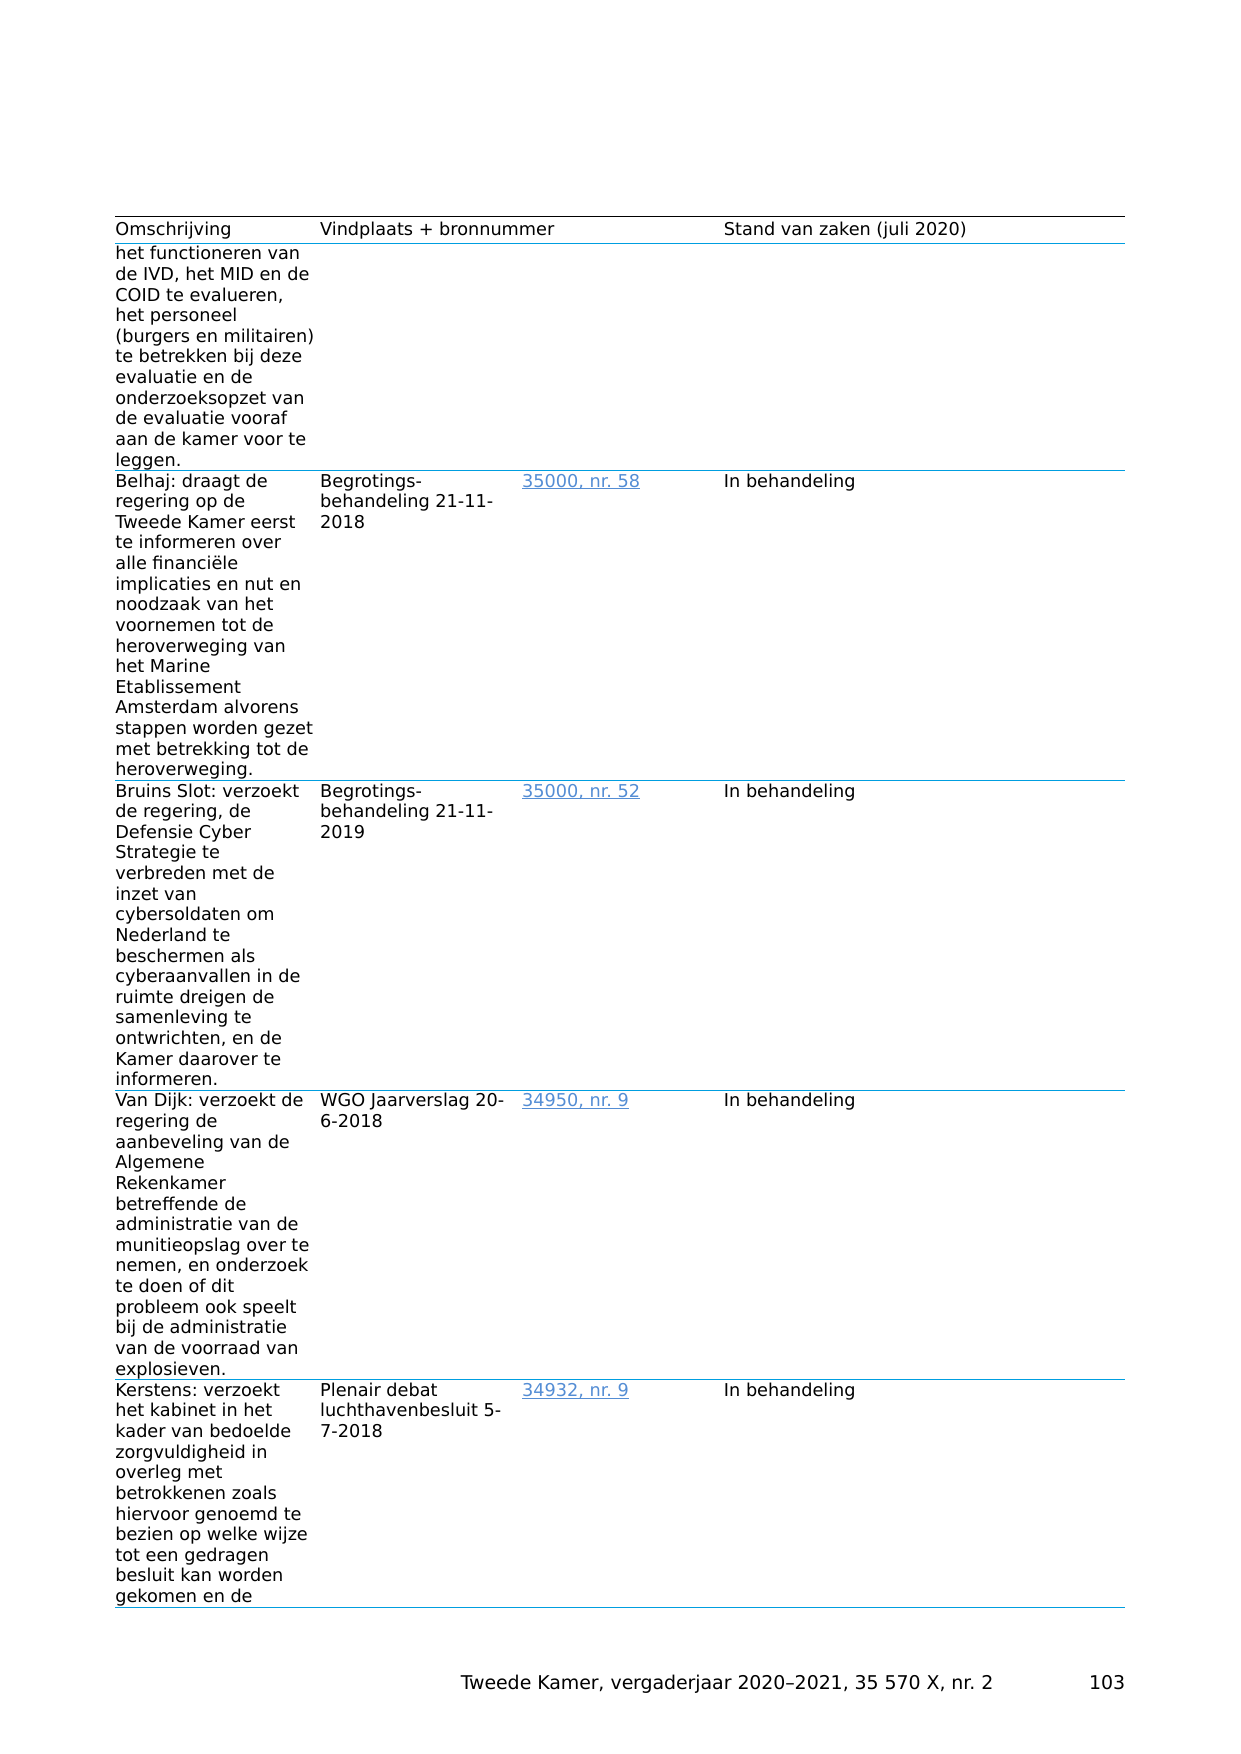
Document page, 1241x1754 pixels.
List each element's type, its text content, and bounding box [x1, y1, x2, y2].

table_cell [923, 244, 1125, 470]
table_cell In behandeling [721, 1380, 923, 1607]
table_cell Begrotings- behandeling 21-11-2019 [317, 781, 519, 1090]
table_cell 34932, nr. 9 [519, 1380, 721, 1607]
table_cell [519, 244, 721, 470]
table_cell Bruins Slot: verzoekt de regering, de Defensie Cyber Strategie te verbreden met de inzet van cybersoldaten om Nederland te beschermen als cyberaanvallen in de ruimte dreigen de samenleving te ontwrichten, en de Kamer daarover te informeren. [115, 781, 317, 1090]
table_cell 34950, nr. 9 [519, 1091, 721, 1379]
table_cell Vindplaats + bronnummer [317, 217, 721, 243]
table_cell [923, 1091, 1125, 1379]
table_cell [923, 1380, 1125, 1607]
table_cell Van Dijk: verzoekt de regering de aanbeveling van de Algemene Rekenkamer betreffende de administratie van de munitieopslag over te nemen, en onderzoek te doen of dit probleem ook speelt bij de administratie van de voorraad van explosieven. [115, 1091, 317, 1379]
table_cell Stand van zaken (juli 2020) [721, 217, 1125, 243]
table_cell In behandeling [721, 1091, 923, 1379]
table_cell [317, 244, 519, 470]
table_cell [923, 471, 1125, 780]
table_cell Plenair debat luchthavenbesluit 5-7-2018 [317, 1380, 519, 1607]
table_cell WGO Jaarverslag 20-6-2018 [317, 1091, 519, 1379]
table_cell Kerstens: verzoekt het kabinet in het kader van bedoelde zorgvuldigheid in overleg met betrokkenen zoals hiervoor genoemd te bezien op welke wijze tot een gedragen besluit kan worden gekomen en de [115, 1380, 317, 1607]
table_header Tabel 54 Door de Staten-Generaal aanvaarde moties [115, 191, 1125, 216]
table_cell [923, 781, 1125, 1090]
table_cell 35000, nr. 58 [519, 471, 721, 780]
table_cell 35000, nr. 52 [519, 781, 721, 1090]
table_cell In behandeling [721, 781, 923, 1090]
table_cell Belhaj: draagt de regering op de Tweede Kamer eerst te informeren over alle financiële implicaties en nut en noodzaak van het voornemen tot de heroverweging van het Marine Etablissement Amsterdam alvorens stappen worden gezet met betrekking tot de heroverweging. [115, 471, 317, 780]
table_cell Begrotings- behandeling 21-11-2018 [317, 471, 519, 780]
table_cell In behandeling [721, 471, 923, 780]
table_cell het functioneren van de IVD, het MID en de COID te evalueren, het personeel (burgers en militairen) te betrekken bij deze evaluatie en de onderzoeksopzet van de evaluatie vooraf aan de kamer voor te leggen. [115, 244, 317, 470]
table_cell [721, 244, 923, 470]
table_cell Omschrijving [115, 217, 317, 243]
